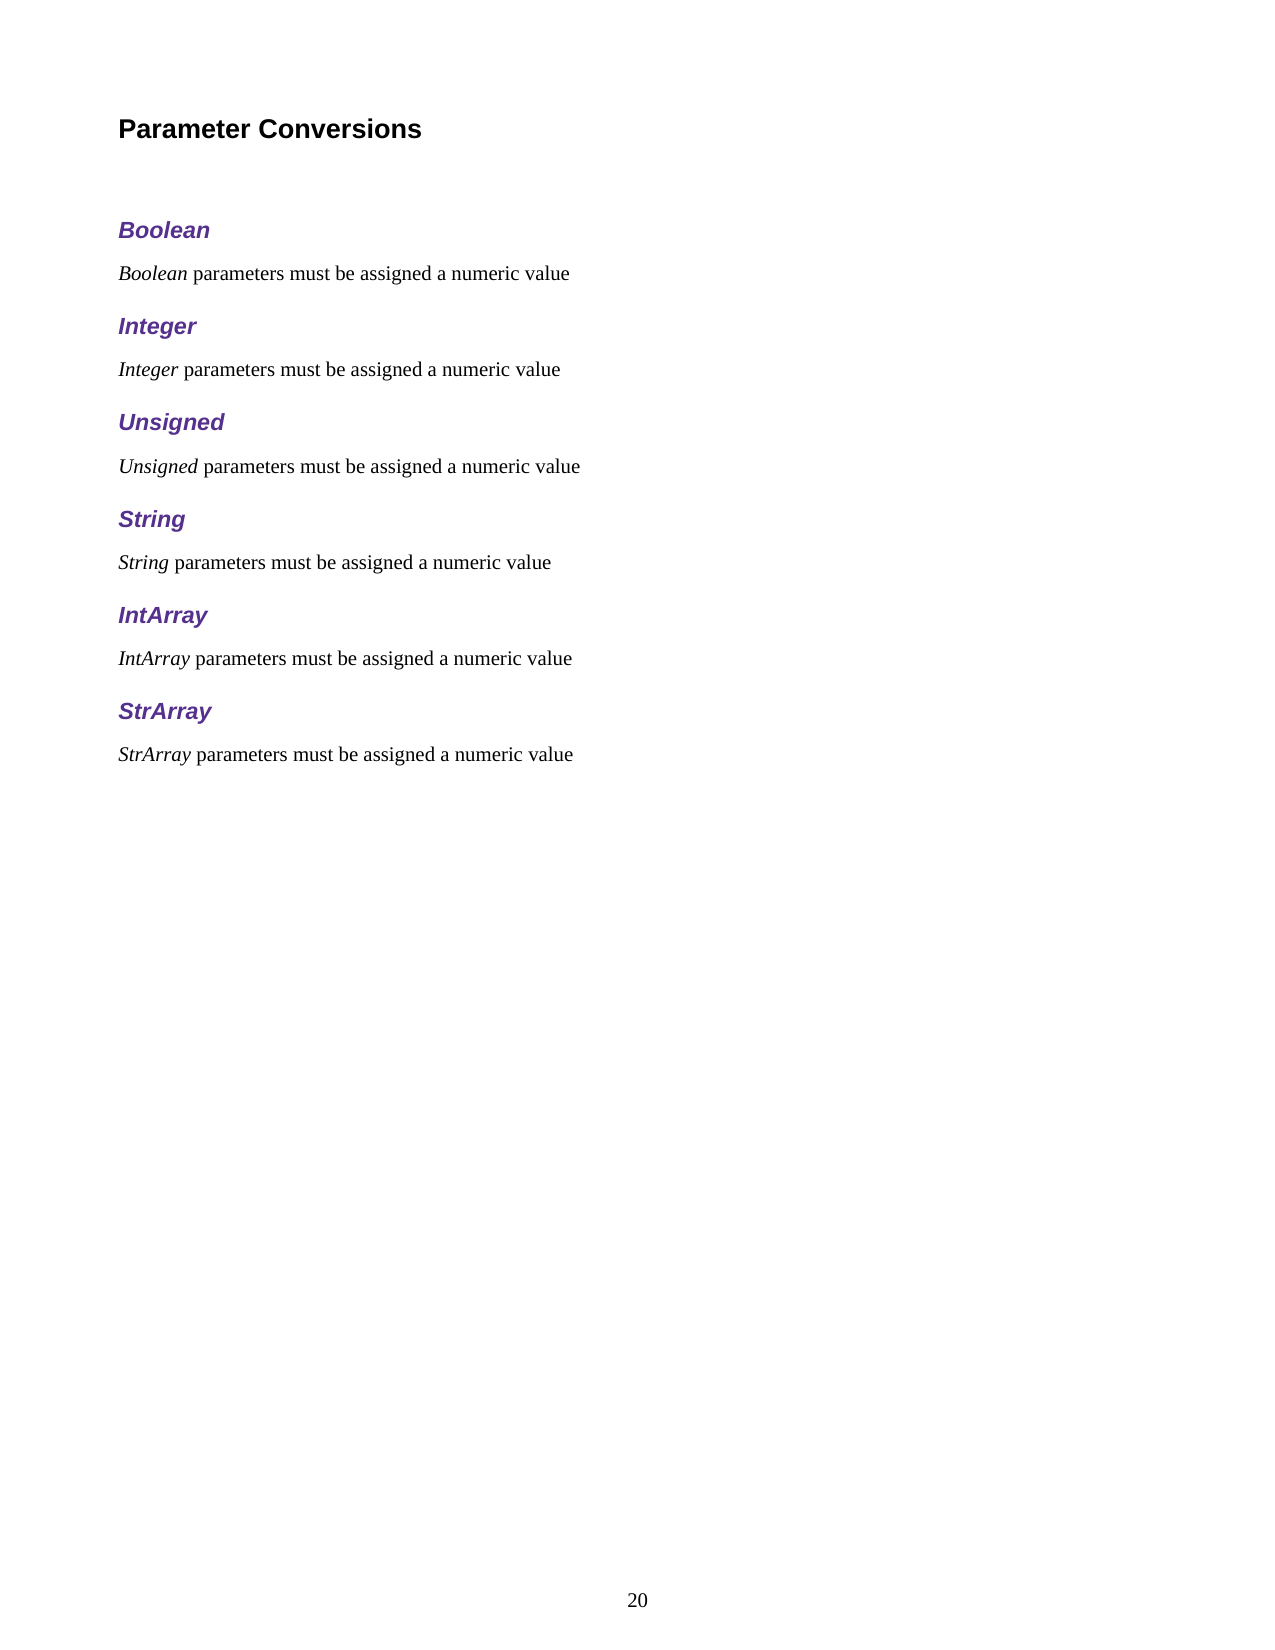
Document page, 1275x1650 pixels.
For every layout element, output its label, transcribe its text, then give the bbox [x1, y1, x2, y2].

text String parameters must be assigned a numeric value [118, 550, 1157, 574]
subtitle Boolean [118, 216, 1157, 243]
text Unsigned parameters must be assigned a numeric value [118, 454, 1157, 478]
subtitle Unsigned [118, 409, 1157, 436]
text Boolean parameters must be assigned a numeric value [118, 261, 1157, 285]
subtitle Parameter Conversions [118, 113, 1157, 144]
subtitle IntArray [118, 601, 1157, 628]
text Integer parameters must be assigned a numeric value [118, 357, 1157, 381]
text StrArray parameters must be assigned a numeric value [118, 742, 1157, 766]
subtitle Integer [118, 313, 1157, 339]
subtitle String [118, 505, 1157, 532]
text IntArray parameters must be assigned a numeric value [118, 646, 1157, 670]
subtitle StrArray [118, 698, 1157, 724]
